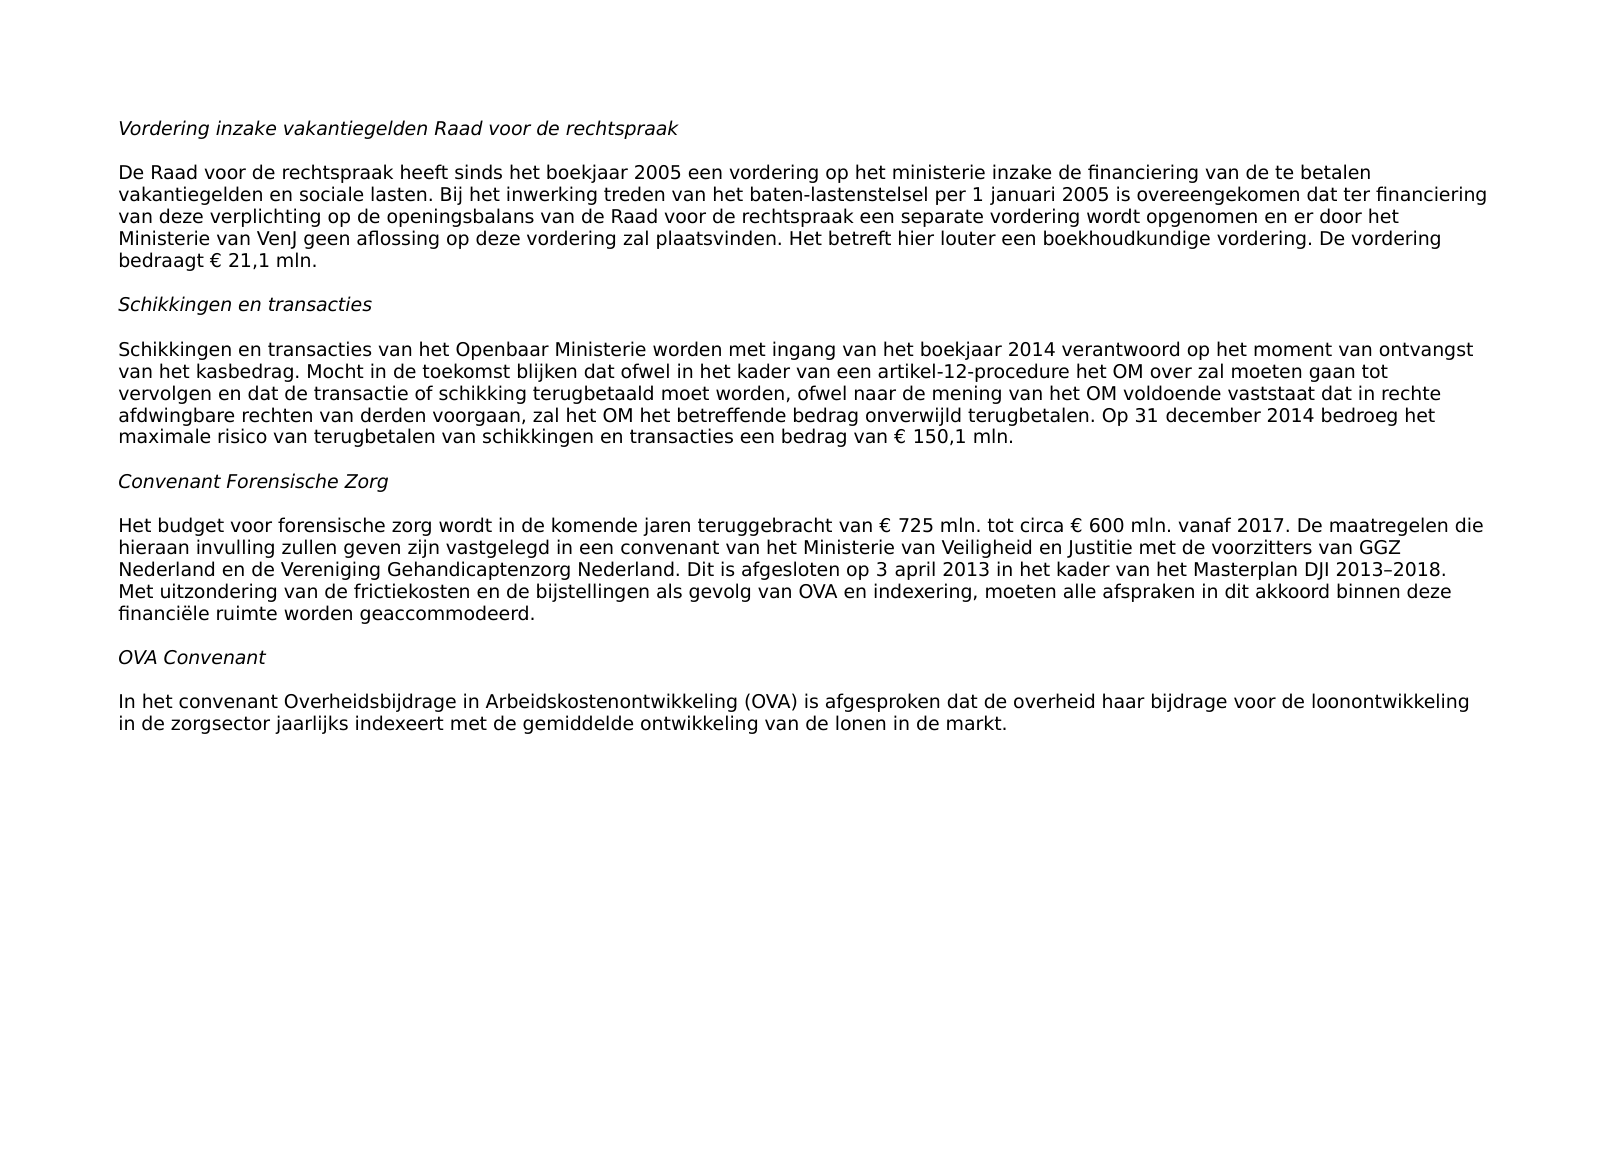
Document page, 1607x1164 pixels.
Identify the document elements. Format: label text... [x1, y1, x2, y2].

subtitle Schikkingen en transacties [118, 294, 1488, 316]
text De Raad voor de rechtspraak heeft sinds het boekjaar 2005 een vordering op het ministerie inzake de financiering van de te betalen vakantiegelden en sociale lasten. Bij het inwerking treden van het baten-lastenstelsel per 1 januari 2005 is overeengekomen dat ter financiering van deze verplichting op de openingsbalans van de Raad voor de rechtspraak een separate vordering wordt opgenomen en er door het Ministerie van VenJ geen aflossing op deze vordering zal plaatsvinden. Het betreft hier louter een boekhoudkundige vordering. De vordering bedraagt € 21,1 mln. [118, 162, 1488, 272]
subtitle Vordering inzake vakantiegelden Raad voor de rechtspraak [118, 118, 1488, 140]
text Het budget voor forensische zorg wordt in de komende jaren teruggebracht van € 725 mln. tot circa € 600 mln. vanaf 2017. De maatregelen die hieraan invulling zullen geven zijn vastgelegd in een convenant van het Ministerie van Veiligheid en Justitie met de voorzitters van GGZ Nederland en de Vereniging Gehandicaptenzorg Nederland. Dit is afgesloten op 3 april 2013 in het kader van het Masterplan DJI 2013–2018. Met uitzondering van de frictiekosten en de bijstellingen als gevolg van OVA en indexering, moeten alle afspraken in dit akkoord binnen deze financiële ruimte worden geaccommodeerd. [118, 515, 1488, 625]
subtitle OVA Convenant [118, 647, 1488, 669]
subtitle Convenant Forensische Zorg [118, 471, 1488, 493]
text In het convenant Overheidsbijdrage in Arbeidskostenontwikkeling (OVA) is afgesproken dat de overheid haar bijdrage voor de loonontwikkeling in de zorgsector jaarlijks indexeert met de gemiddelde ontwikkeling van de lonen in de markt. [118, 691, 1488, 735]
text Schikkingen en transacties van het Openbaar Ministerie worden met ingang van het boekjaar 2014 verantwoord op het moment van ontvangst van het kasbedrag. Mocht in de toekomst blijken dat ofwel in het kader van een artikel-12-procedure het OM over zal moeten gaan tot vervolgen en dat de transactie of schikking terugbetaald moet worden, ofwel naar de mening van het OM voldoende vaststaat dat in rechte afdwingbare rechten van derden voorgaan, zal het OM het betreffende bedrag onverwijld terugbetalen. Op 31 december 2014 bedroeg het maximale risico van terugbetalen van schikkingen en transacties een bedrag van € 150,1 mln. [118, 338, 1488, 448]
